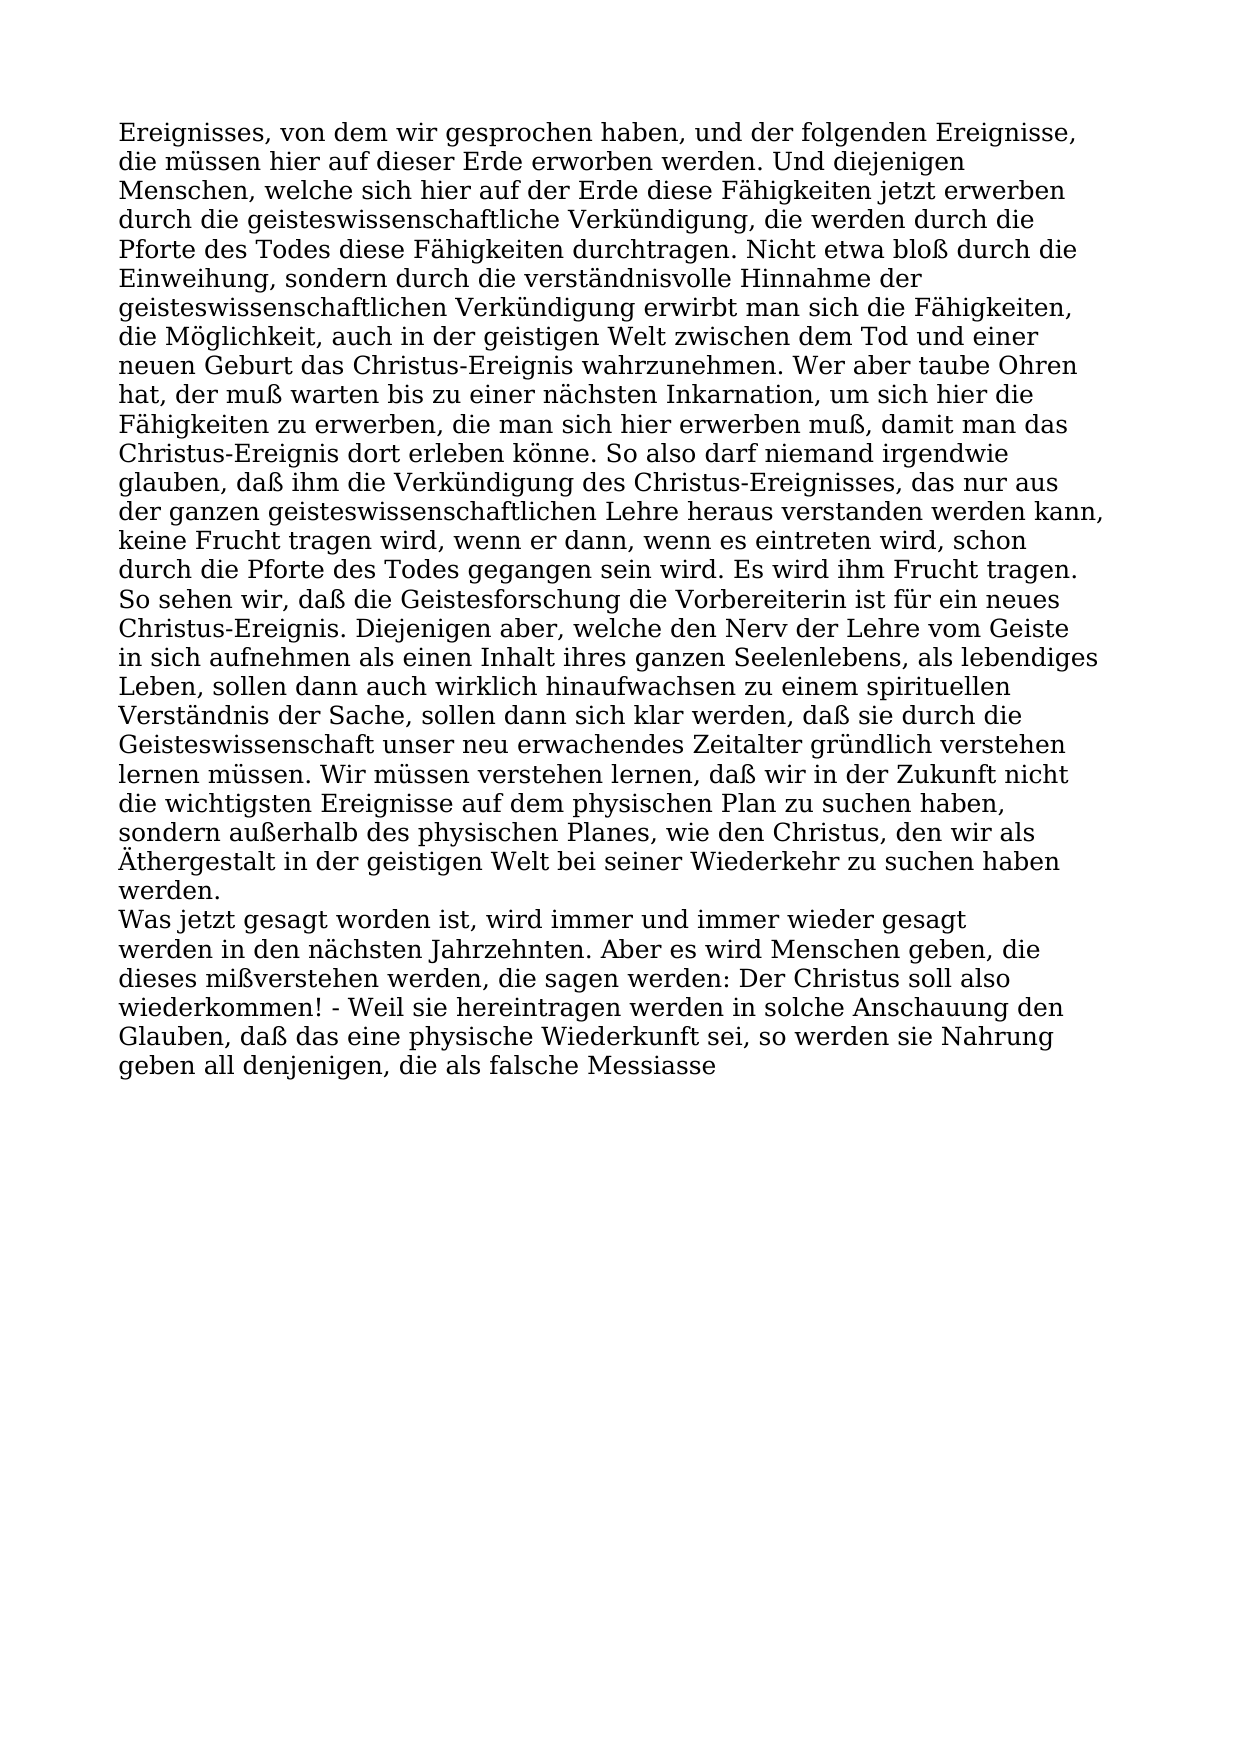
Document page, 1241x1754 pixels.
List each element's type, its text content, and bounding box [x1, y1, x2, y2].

text Ereignisses, von dem wir gesprochen haben, und der folgenden Ereignisse, [118, 118, 1122, 147]
text hat, der muß warten bis zu einer nächsten Inkarnation, um sich hier die [118, 381, 1122, 410]
text Geisteswissenschaft unser neu erwachendes Zeitalter gründlich verstehen [118, 731, 1122, 760]
text Leben, sollen dann auch wirklich hinaufwachsen zu einem spirituellen [118, 672, 1122, 701]
text werden in den nächsten Jahrzehnten. Aber es wird Menschen geben, die [118, 935, 1122, 964]
text Fähigkeiten zu erwerben, die man sich hier erwerben muß, damit man das [118, 410, 1122, 439]
text der ganzen geisteswissenschaftlichen Lehre heraus verstanden werden kann, [118, 497, 1122, 526]
text Glauben, daß das eine physische Wiederkunft sei, so werden sie Nahrung [118, 1022, 1122, 1051]
text die müssen hier auf dieser Erde erworben werden. Und diejenigen [118, 147, 1122, 176]
text Christus-Ereignis. Diejenigen aber, welche den Nerv der Lehre vom Geiste [118, 614, 1122, 643]
text lernen müssen. Wir müssen verstehen lernen, daß wir in der Zukunft nicht [118, 760, 1122, 789]
text Christus-Ereignis dort erleben könne. So also darf niemand irgendwie [118, 439, 1122, 468]
text geben all denjenigen, die als falsche Messiasse [118, 1051, 1122, 1081]
text dieses mißverstehen werden, die sagen werden: Der Christus soll also [118, 964, 1122, 993]
text Was jetzt gesagt worden ist, wird immer und immer wieder gesagt [118, 906, 1122, 935]
text Äthergestalt in der geistigen Welt bei seiner Wiederkehr zu suchen haben [118, 847, 1122, 876]
text in sich aufnehmen als einen Inhalt ihres ganzen Seelenlebens, als lebendiges [118, 643, 1122, 672]
text die wichtigsten Ereignisse auf dem physischen Plan zu suchen haben, [118, 789, 1122, 818]
text So sehen wir, daß die Geistesforschung die Vorbereiterin ist für ein neues [118, 585, 1122, 614]
text glauben, daß ihm die Verkündigung des Christus-Ereignisses, das nur aus [118, 468, 1122, 497]
text Verständnis der Sache, sollen dann sich klar werden, daß sie durch die [118, 701, 1122, 731]
text durch die Pforte des Todes gegangen sein wird. Es wird ihm Frucht tragen. [118, 556, 1122, 585]
text die Möglichkeit, auch in der geistigen Welt zwischen dem Tod und einer [118, 322, 1122, 351]
text Pforte des Todes diese Fähigkeiten durchtragen. Nicht etwa bloß durch die [118, 235, 1122, 264]
text neuen Geburt das Christus-Ereignis wahrzunehmen. Wer aber taube Ohren [118, 351, 1122, 381]
text wiederkommen! - Weil sie hereintragen werden in solche Anschauung den [118, 993, 1122, 1022]
text Menschen, welche sich hier auf der Erde diese Fähigkeiten jetzt erwerben [118, 176, 1122, 206]
text durch die geisteswissenschaftliche Verkündigung, die werden durch die [118, 206, 1122, 235]
text sondern außerhalb des physischen Planes, wie den Christus, den wir als [118, 818, 1122, 847]
text keine Frucht tragen wird, wenn er dann, wenn es eintreten wird, schon [118, 526, 1122, 556]
text werden. [118, 876, 1122, 906]
text geisteswissenschaftlichen Verkündigung erwirbt man sich die Fähigkeiten, [118, 293, 1122, 322]
text Einweihung, sondern durch die verständnisvolle Hinnahme der [118, 264, 1122, 293]
